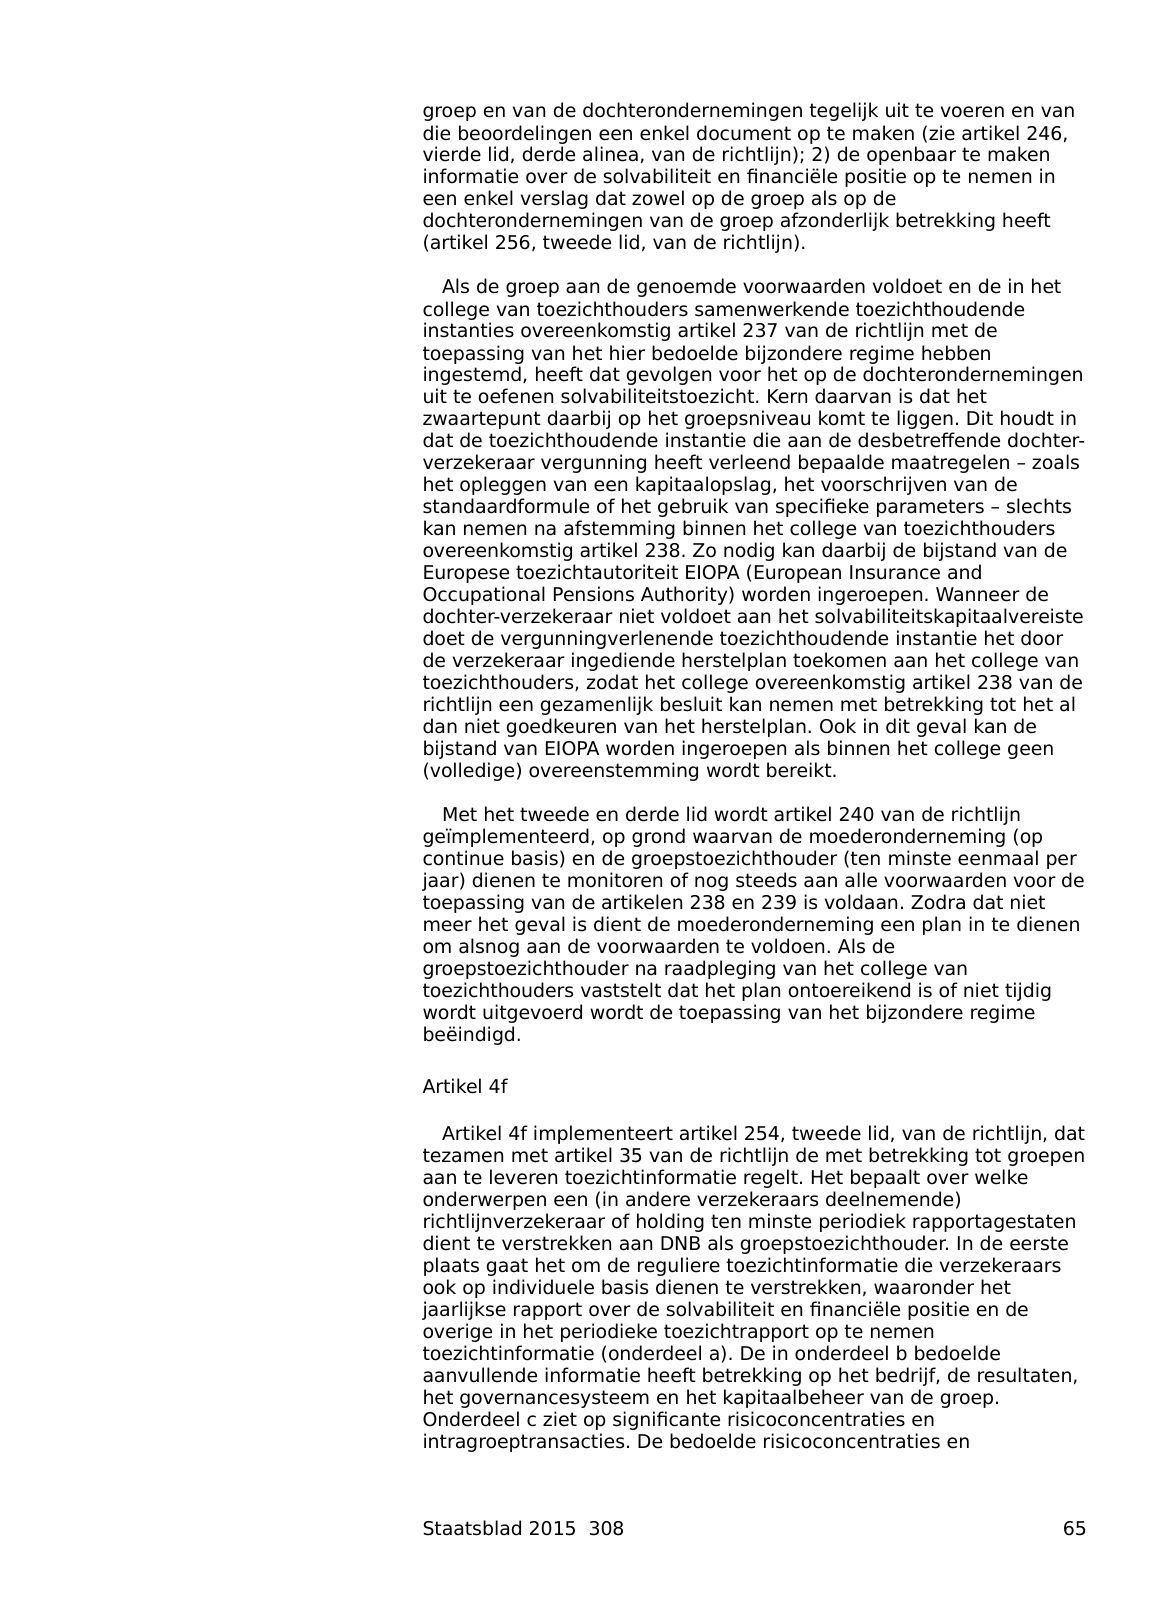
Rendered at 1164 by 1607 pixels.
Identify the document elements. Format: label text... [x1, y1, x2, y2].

text Met het tweede en derde lid wordt artikel 240 van de richtlijn geïmplementeerd, op grond waarvan de moederonderneming (op continue basis) en de groepstoezichthouder (ten minste eenmaal per jaar) dienen te monitoren of nog steeds aan alle voorwaarden voor de toepassing van de artikelen 238 en 239 is voldaan. Zodra dat niet meer het geval is dient de moederonderneming een plan in te dienen om alsnog aan de voorwaarden te voldoen. Als de groepstoezichthouder na raadpleging van het college van toezichthouders vaststelt dat het plan ontoereikend is of niet tijdig wordt uitgevoerd wordt de toepassing van het bijzondere regime beëindigd. [422, 804, 1087, 1046]
text groep en van de dochterondernemingen tegelijk uit te voeren en van die beoordelingen een enkel document op te maken (zie artikel 246, vierde lid, derde alinea, van de richtlijn); 2) de openbaar te maken informatie over de solvabiliteit en financiële positie op te nemen in een enkel verslag dat zowel op de groep als op de dochterondernemingen van de groep afzonderlijk betrekking heeft (artikel 256, tweede lid, van de richtlijn). [422, 100, 1087, 254]
text Artikel 4f implementeert artikel 254, tweede lid, van de richtlijn, dat tezamen met artikel 35 van de richtlijn de met betrekking tot groepen aan te leveren toezichtinformatie regelt. Het bepaalt over welke onderwerpen een (in andere verzekeraars deelnemende) richtlijnverzekeraar of holding ten minste periodiek rapportagestaten dient te verstrekken aan DNB als groepstoezichthouder. In de eerste plaats gaat het om de reguliere toezichtinformatie die verzekeraars ook op individuele basis dienen te verstrekken, waaronder het jaarlijkse rapport over de solvabiliteit en financiële positie en de overige in het periodieke toezichtrapport op te nemen toezichtinformatie (onderdeel a). De in onderdeel b bedoelde aanvullende informatie heeft betrekking op het bedrijf, de resultaten, het governancesysteem en het kapitaalbeheer van de groep. Onderdeel c ziet op significante risicoconcentraties en intragroeptransacties. De bedoelde risicoconcentraties en [422, 1123, 1087, 1453]
subtitle Artikel 4f [422, 1076, 1087, 1098]
text Als de groep aan de genoemde voorwaarden voldoet en de in het college van toezichthouders samenwerkende toezichthoudende instanties overeenkomstig artikel 237 van de richtlijn met de toepassing van het hier bedoelde bijzondere regime hebben ingestemd, heeft dat gevolgen voor het op de dochterondernemingen uit te oefenen solvabiliteitstoezicht. Kern daarvan is dat het zwaartepunt daarbij op het groepsniveau komt te liggen. Dit houdt in dat de toezichthoudende instantie die aan de desbetreffende dochter-verzekeraar vergunning heeft verleend bepaalde maatregelen – zoals het opleggen van een kapitaalopslag, het voorschrijven van de standaardformule of het gebruik van specifieke parameters – slechts kan nemen na afstemming binnen het college van toezichthouders overeenkomstig artikel 238. Zo nodig kan daarbij de bijstand van de Europese toezichtautoriteit EIOPA (European Insurance and Occupational Pensions Authority) worden ingeroepen. Wanneer de dochter-verzekeraar niet voldoet aan het solvabiliteitskapitaalvereiste doet de vergunningverlenende toezichthoudende instantie het door de verzekeraar ingediende herstelplan toekomen aan het college van toezichthouders, zodat het college overeenkomstig artikel 238 van de richtlijn een gezamenlijk besluit kan nemen met betrekking tot het al dan niet goedkeuren van het herstelplan. Ook in dit geval kan de bijstand van EIOPA worden ingeroepen als binnen het college geen (volledige) overeenstemming wordt bereikt. [422, 276, 1087, 782]
